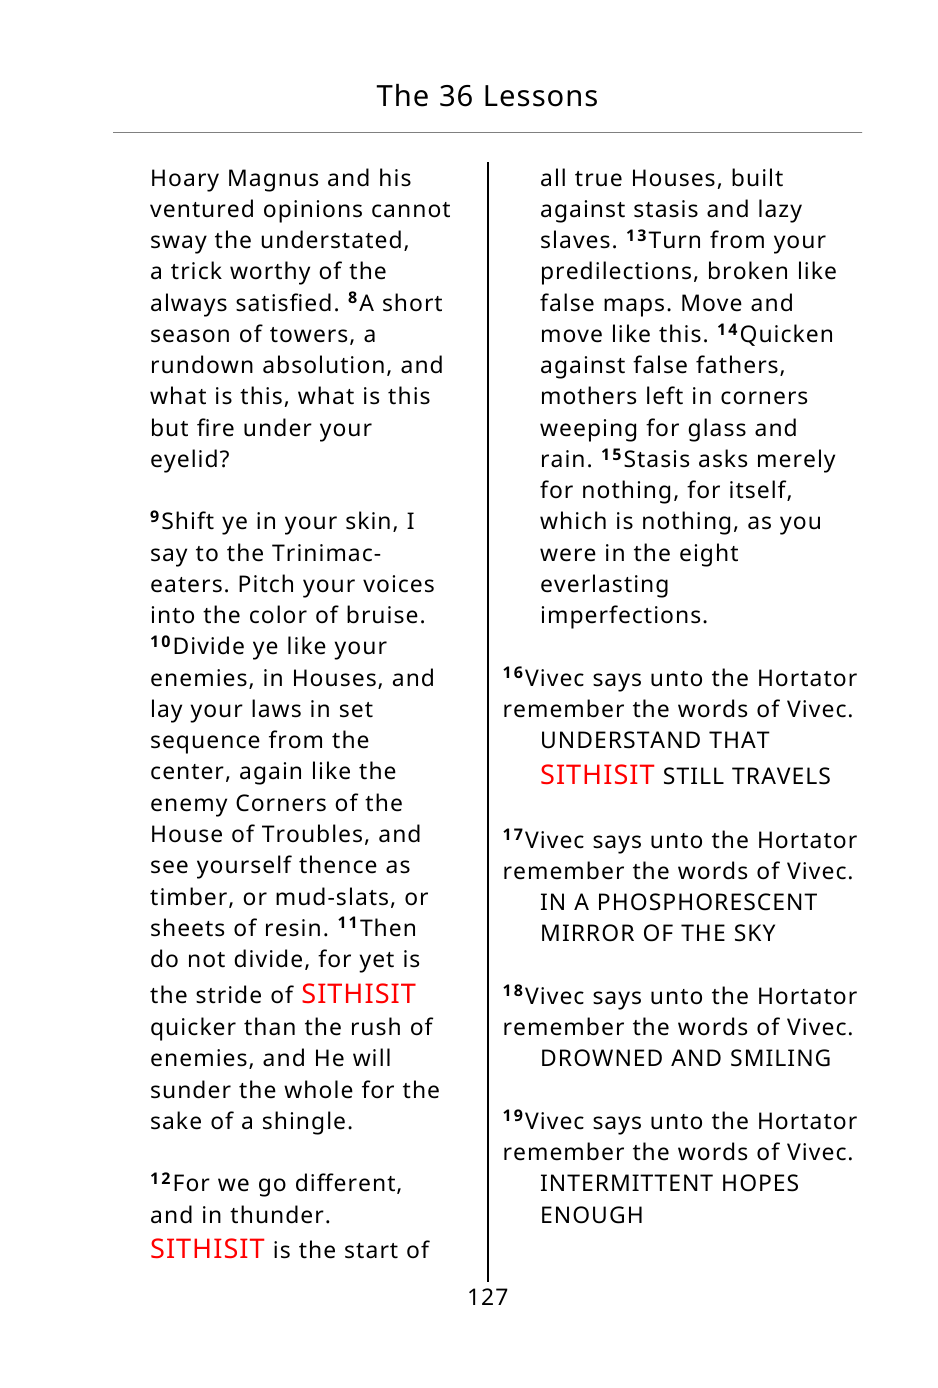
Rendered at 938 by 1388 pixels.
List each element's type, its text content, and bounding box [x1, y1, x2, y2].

text IN A PHOSPHORESCENT MIRROR OF THE SKY [540, 886, 844, 948]
text 17Vivec says unto the Hortator remember the words of Vivec. [502, 823, 862, 886]
text Hoary Magnus and his ventured opinions cannot sway the understated, a trick worthy of the always satisfied. 8A short season of towers, a rundown absolution, and what is this, what is this but fire under your eyelid? [150, 162, 454, 474]
text all true Houses, built against stasis and lazy slaves. 13Turn from your predilections, broken like false maps. Move and move like this. 14Quicken against false fathers, mothers left in corners weeping for glass and rain. 15Stasis asks merely for nothing, for itself, which is nothing, as you were in the eight everlasting imperfections. [540, 162, 844, 630]
text 12For we go different, and in thunder. SITHISIT is the start of [150, 1167, 454, 1267]
text 19Vivec says unto the Hortator remember the words of Vivec. [502, 1105, 862, 1167]
text DROWNED AND SMILING [540, 1042, 844, 1073]
text 9Shift ye in your skin, I say to the Trinimac-eaters. Pitch your voices into the color of bruise. 10Divide ye like your enemies, in Houses, and lay your laws in set sequence from the center, again like the enemy Corners of the House of Troubles, and see yourself thence as timber, or mud-slats, or sheets of resin. 11Then do not divide, for yet is the stride of SITHISIT quicker than the rush of enemies, and He will sunder the whole for the sake of a shingle. [150, 505, 454, 1136]
text 18Vivec says unto the Hortator remember the words of Vivec. [502, 980, 862, 1042]
text The 36 Lessons [112, 75, 862, 115]
text 16Vivec says unto the Hortator remember the words of Vivec. [502, 662, 862, 724]
text UNDERSTAND THAT SITHISIT STILL TRAVELS [540, 724, 844, 792]
text INTERMITTENT HOPES ENOUGH [540, 1167, 844, 1230]
